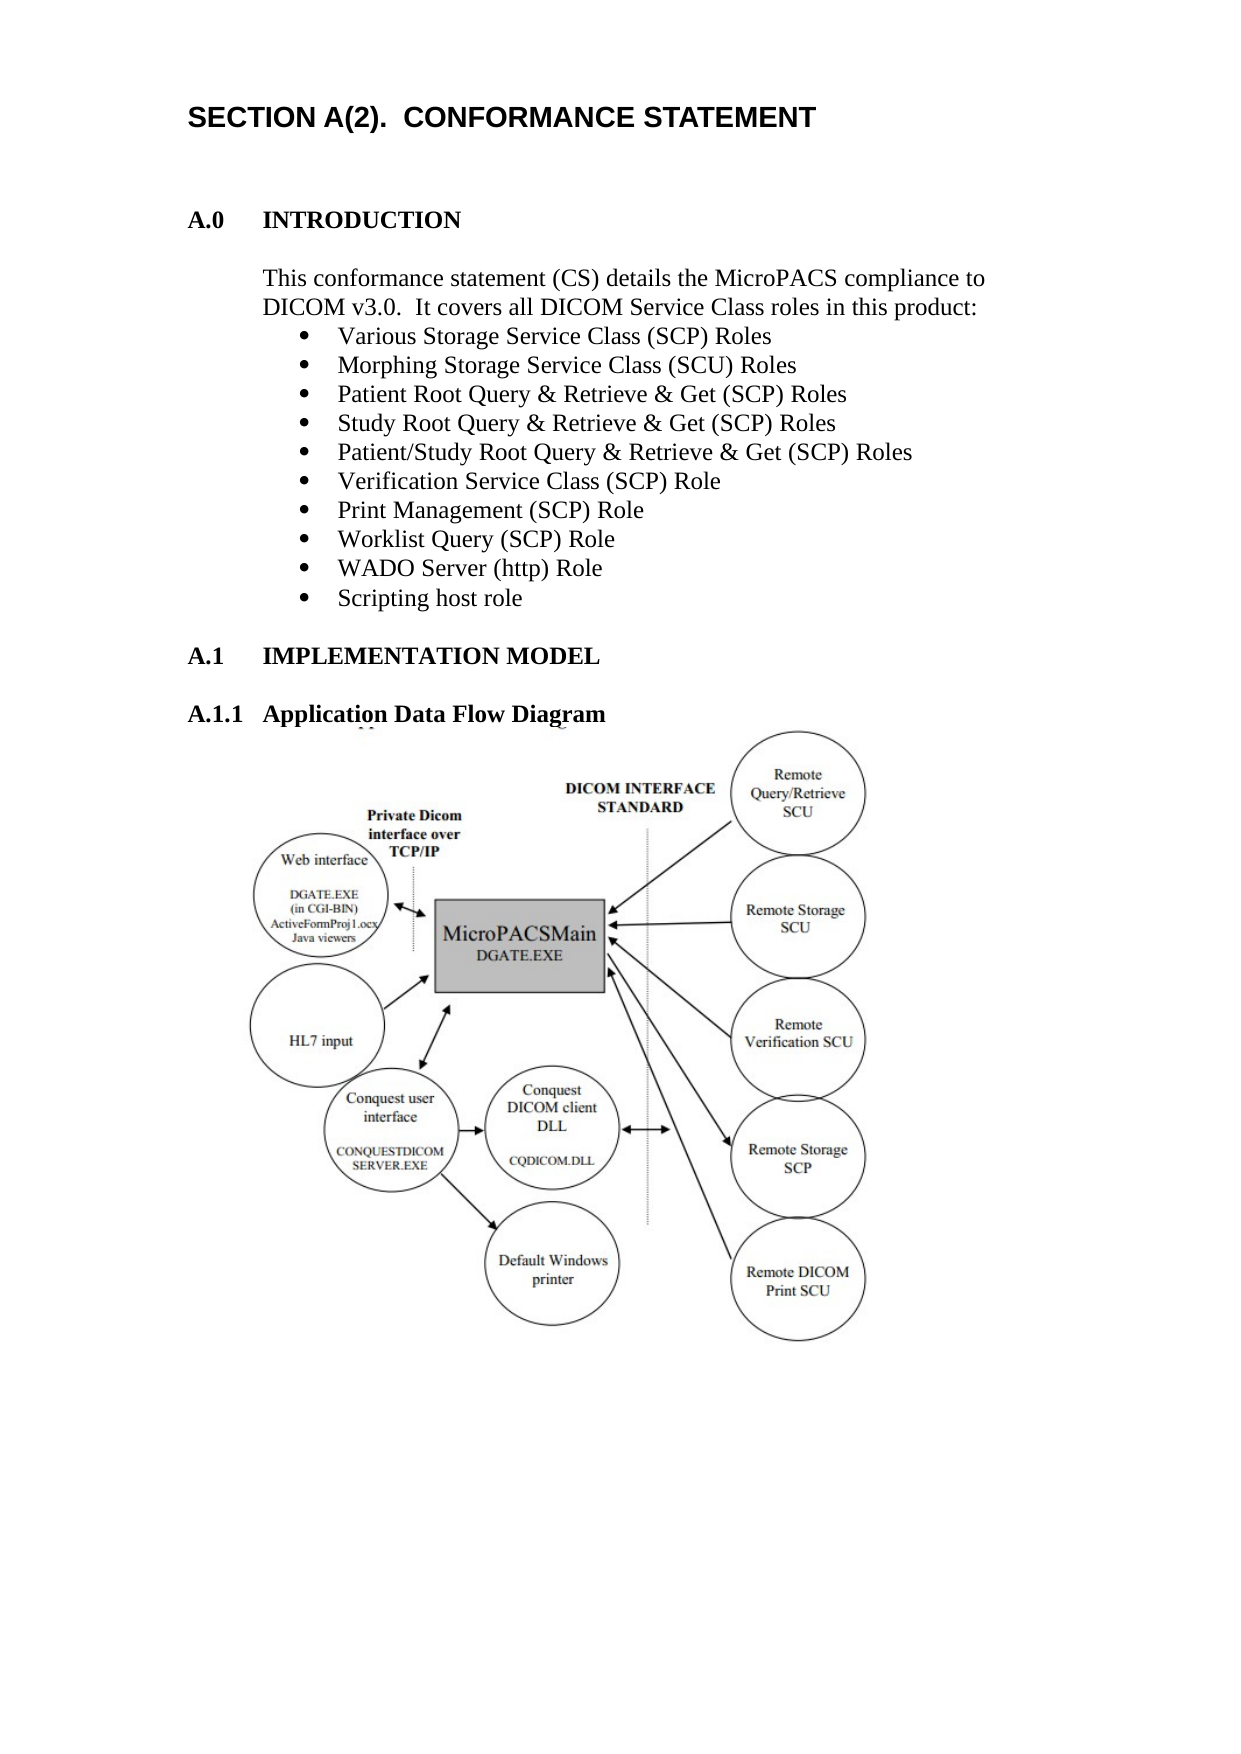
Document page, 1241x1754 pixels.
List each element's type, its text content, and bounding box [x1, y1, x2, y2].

text A.1 IMPLEMENTATION MODEL [187, 641, 1053, 669]
list Worklist Query (SCP) Role [300, 524, 1053, 553]
list Various Storage Service Class (SCP) Roles [300, 321, 1053, 350]
text This conformance statement (CS) details the MicroPACS compliance to DICOM v3.0. It covers all DICOM Service Class roles in this product: [262, 263, 1053, 321]
text A.0 INTRODUCTION [187, 204, 1053, 234]
list Print Management (SCP) Role [300, 495, 1053, 524]
picture [187, 727, 1053, 1346]
text A.1.1 Application Data Flow Diagram [187, 699, 1053, 727]
subtitle SECTION A(2). CONFORMANCE STATEMENT [187, 100, 1053, 133]
list Study Root Query & Retrieve & Get (SCP) Roles [300, 408, 1053, 437]
list Patient/Study Root Query & Retrieve & Get (SCP) Roles [300, 437, 1053, 466]
list Patient Root Query & Retrieve & Get (SCP) Roles [300, 379, 1053, 408]
list Verification Service Class (SCP) Role [300, 466, 1053, 495]
list WADO Server (http) Role [300, 553, 1053, 582]
list Scripting host role [300, 582, 1053, 611]
list Morphing Storage Service Class (SCU) Roles [300, 350, 1053, 379]
